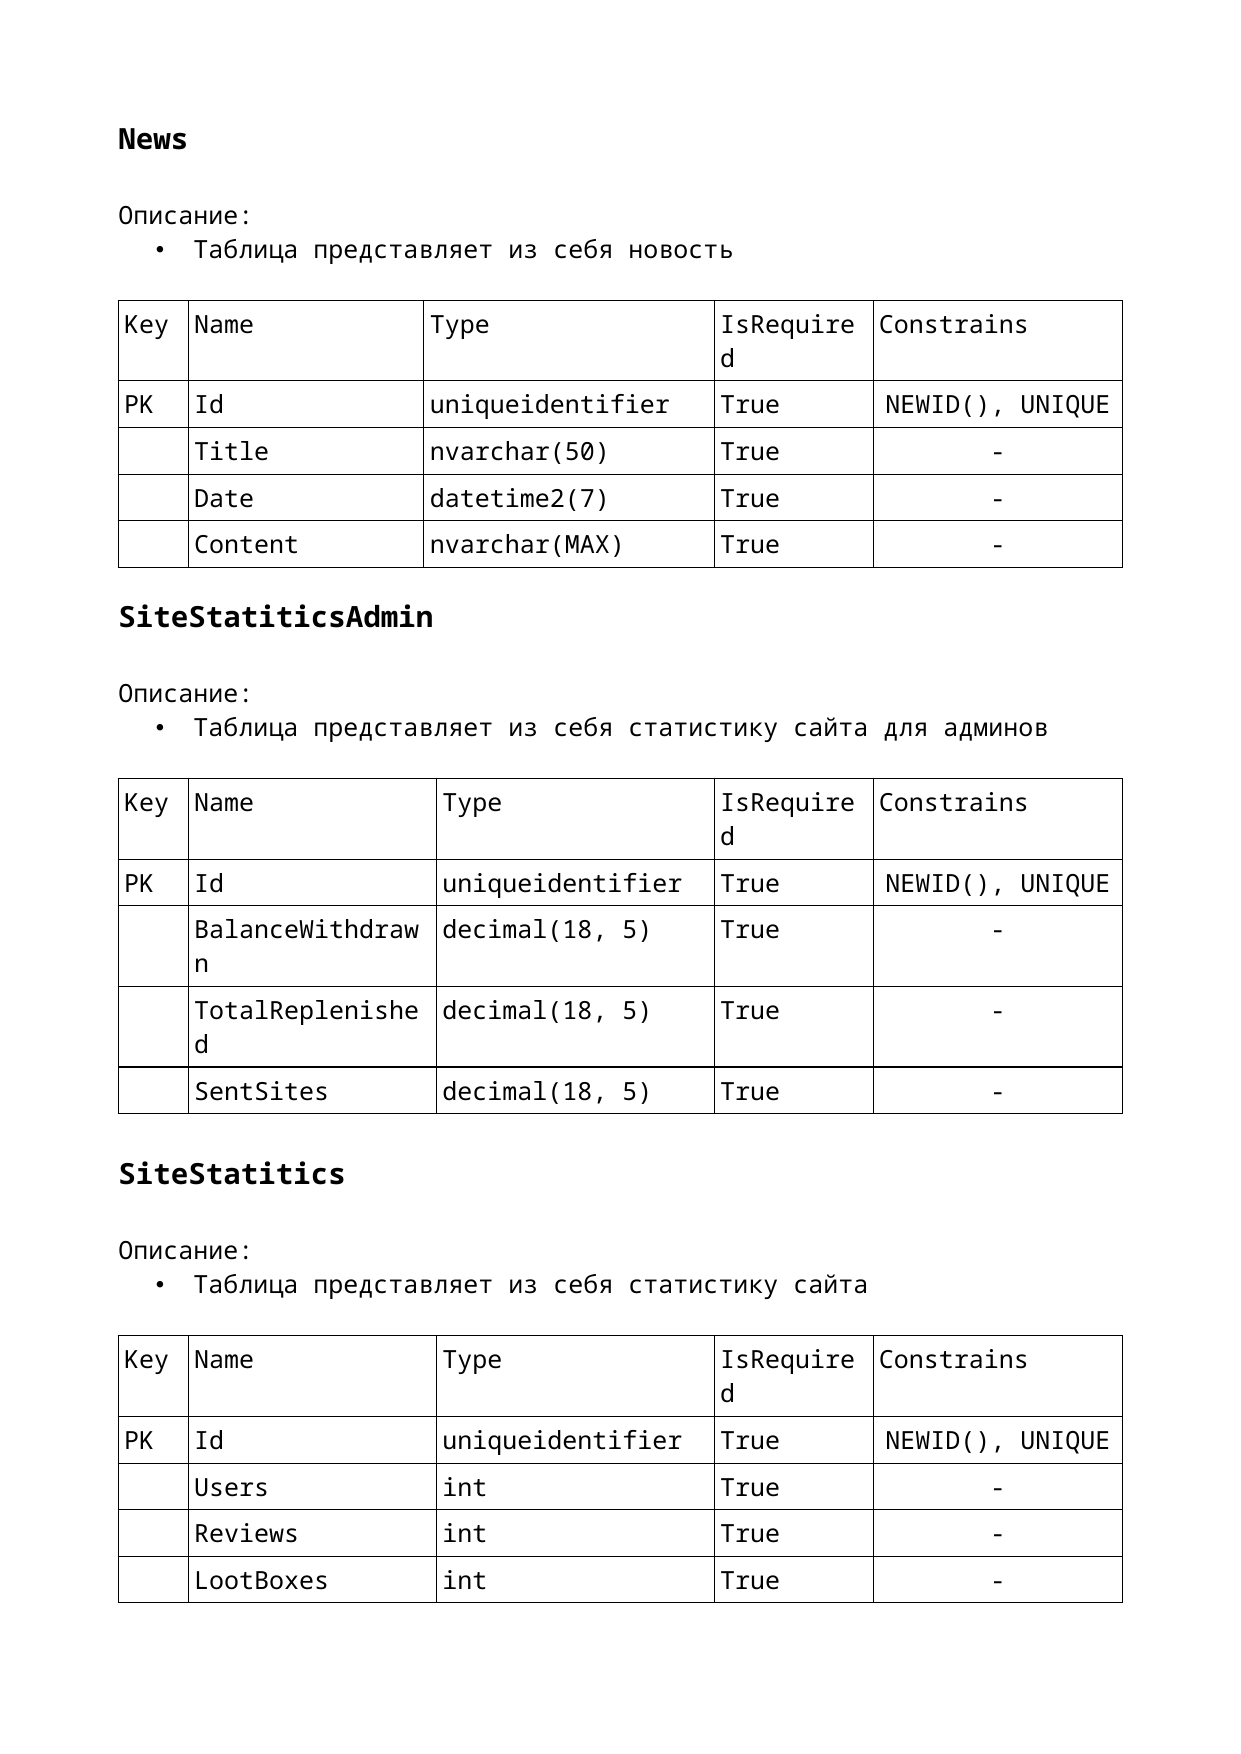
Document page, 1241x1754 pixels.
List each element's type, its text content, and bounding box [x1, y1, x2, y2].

table_header Type [424, 301, 714, 380]
table_cell decimal(18, 5) [437, 1068, 714, 1113]
table_cell True [715, 1557, 873, 1602]
table_cell [119, 1464, 188, 1509]
table_cell - [874, 475, 1122, 520]
table_cell True [715, 521, 873, 567]
table_cell [119, 1510, 188, 1556]
table_header Key [119, 779, 188, 858]
table_header Type [437, 1336, 714, 1416]
table_cell True [715, 1417, 873, 1462]
table_cell Reviews [189, 1510, 436, 1556]
list Таблица представляет из себя новость [156, 232, 1122, 266]
table_header Key [119, 301, 188, 380]
table_cell True [715, 987, 873, 1066]
text Описание: [118, 676, 1122, 710]
table_cell Id [189, 860, 436, 905]
table_header Constrains [874, 1336, 1122, 1416]
table_header Type [437, 779, 714, 858]
table_cell LootBoxes [189, 1557, 436, 1602]
table_cell TotalReplenished [189, 987, 436, 1066]
table_cell Content [189, 521, 423, 567]
table_cell Id [189, 381, 423, 427]
table_header Constrains [874, 779, 1122, 858]
list Таблица представляет из себя статистику сайта для админов [156, 710, 1122, 744]
table_cell True [715, 381, 873, 427]
table_cell NEWID(), UNIQUE [874, 1417, 1122, 1462]
table_cell uniqueidentifier [437, 860, 714, 905]
table_header IsRequired [715, 301, 873, 380]
text Описание: [118, 197, 1122, 232]
table_cell - [874, 1510, 1122, 1556]
table_header Name [189, 1336, 436, 1416]
table_cell nvarchar(50) [424, 428, 714, 473]
table_cell - [874, 521, 1122, 567]
table_cell [119, 906, 188, 986]
table_cell int [437, 1510, 714, 1556]
table_cell uniqueidentifier [437, 1417, 714, 1462]
table_cell True [715, 1068, 873, 1113]
table_cell Title [189, 428, 423, 473]
table_cell Users [189, 1464, 436, 1509]
table_cell Date [189, 475, 423, 520]
table_cell True [715, 428, 873, 473]
table_header Name [189, 301, 423, 380]
table_cell - [874, 428, 1122, 473]
table_cell [119, 987, 188, 1066]
table_cell Id [189, 1417, 436, 1462]
table_header Constrains [874, 301, 1122, 380]
table_cell [119, 1557, 188, 1602]
table_cell int [437, 1464, 714, 1509]
text SiteStatiticsAdmin [118, 596, 1122, 636]
table_cell PK [119, 381, 188, 427]
table_cell True [715, 475, 873, 520]
table_cell [119, 475, 188, 520]
table_cell - [874, 1464, 1122, 1509]
table_cell True [715, 906, 873, 986]
table_cell NEWID(), UNIQUE [874, 860, 1122, 905]
text SiteStatitics [118, 1154, 1122, 1193]
table_cell BalanceWithdrawn [189, 906, 436, 986]
table_cell PK [119, 1417, 188, 1462]
table_cell decimal(18, 5) [437, 906, 714, 986]
table_cell - [874, 906, 1122, 986]
table_cell True [715, 860, 873, 905]
table_cell PK [119, 860, 188, 905]
table_cell NEWID(), UNIQUE [874, 381, 1122, 427]
table_cell uniqueidentifier [424, 381, 714, 427]
table_header Name [189, 779, 436, 858]
table_header IsRequired [715, 1336, 873, 1416]
table_cell datetime2(7) [424, 475, 714, 520]
table_cell nvarchar(MAX) [424, 521, 714, 567]
table_cell - [874, 1068, 1122, 1113]
table_cell [119, 521, 188, 567]
list Таблица представляет из себя статистику сайта [156, 1267, 1122, 1301]
table_cell True [715, 1510, 873, 1556]
table_cell True [715, 1464, 873, 1509]
table_header Key [119, 1336, 188, 1416]
table_header IsRequired [715, 779, 873, 858]
table_cell decimal(18, 5) [437, 987, 714, 1066]
table_cell [119, 428, 188, 473]
text Описание: [118, 1233, 1122, 1267]
text News [118, 118, 1122, 158]
table_cell SentSites [189, 1068, 436, 1113]
table_cell int [437, 1557, 714, 1602]
table_cell [119, 1068, 188, 1113]
table_cell - [874, 987, 1122, 1066]
table_cell - [874, 1557, 1122, 1602]
